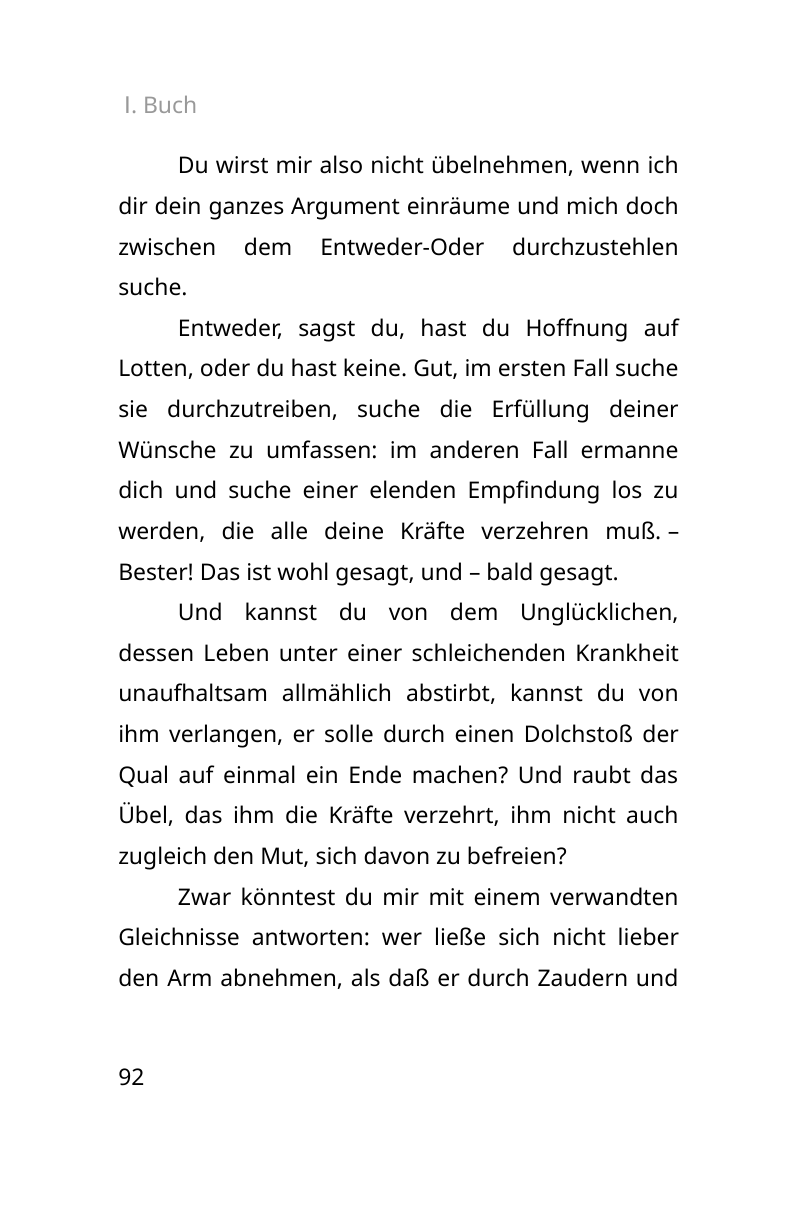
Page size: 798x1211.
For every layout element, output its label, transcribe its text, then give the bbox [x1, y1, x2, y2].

text Und kannst du von dem Unglücklichen, dessen Leben unter einer schleichenden Krankheit unaufhaltsam allmählich abstirbt, kannst du von ihm verlangen, er solle durch einen Dolchstoß der Qual auf einmal ein Ende machen? Und raubt das Übel, das ihm die Kräfte verzehrt, ihm nicht auch zugleich den Mut, sich davon zu befreien? [118, 596, 679, 871]
text Du wirst mir also nicht übelnehmen, wenn ich dir dein ganzes Argument einräume und mich doch zwischen dem Entweder-Oder durchzustehlen suche. [118, 149, 679, 302]
text Zwar könntest du mir mit einem verwandten Gleichnisse antworten: wer ließe sich nicht lieber den Arm abnehmen, als daß er durch Zaudern und [118, 881, 679, 993]
text Entweder, sagst du, hast du Hoffnung auf Lotten, oder du hast keine. Gut, im ersten Fall suche sie durchzutreiben, suche die Erfüllung deiner Wünsche zu umfassen: im anderen Fall ermanne dich und suche einer elenden Empfindung los zu werden, die alle deine Kräfte verzehren muß. – Bester! Das ist wohl gesagt, und – bald gesagt. [118, 312, 679, 587]
